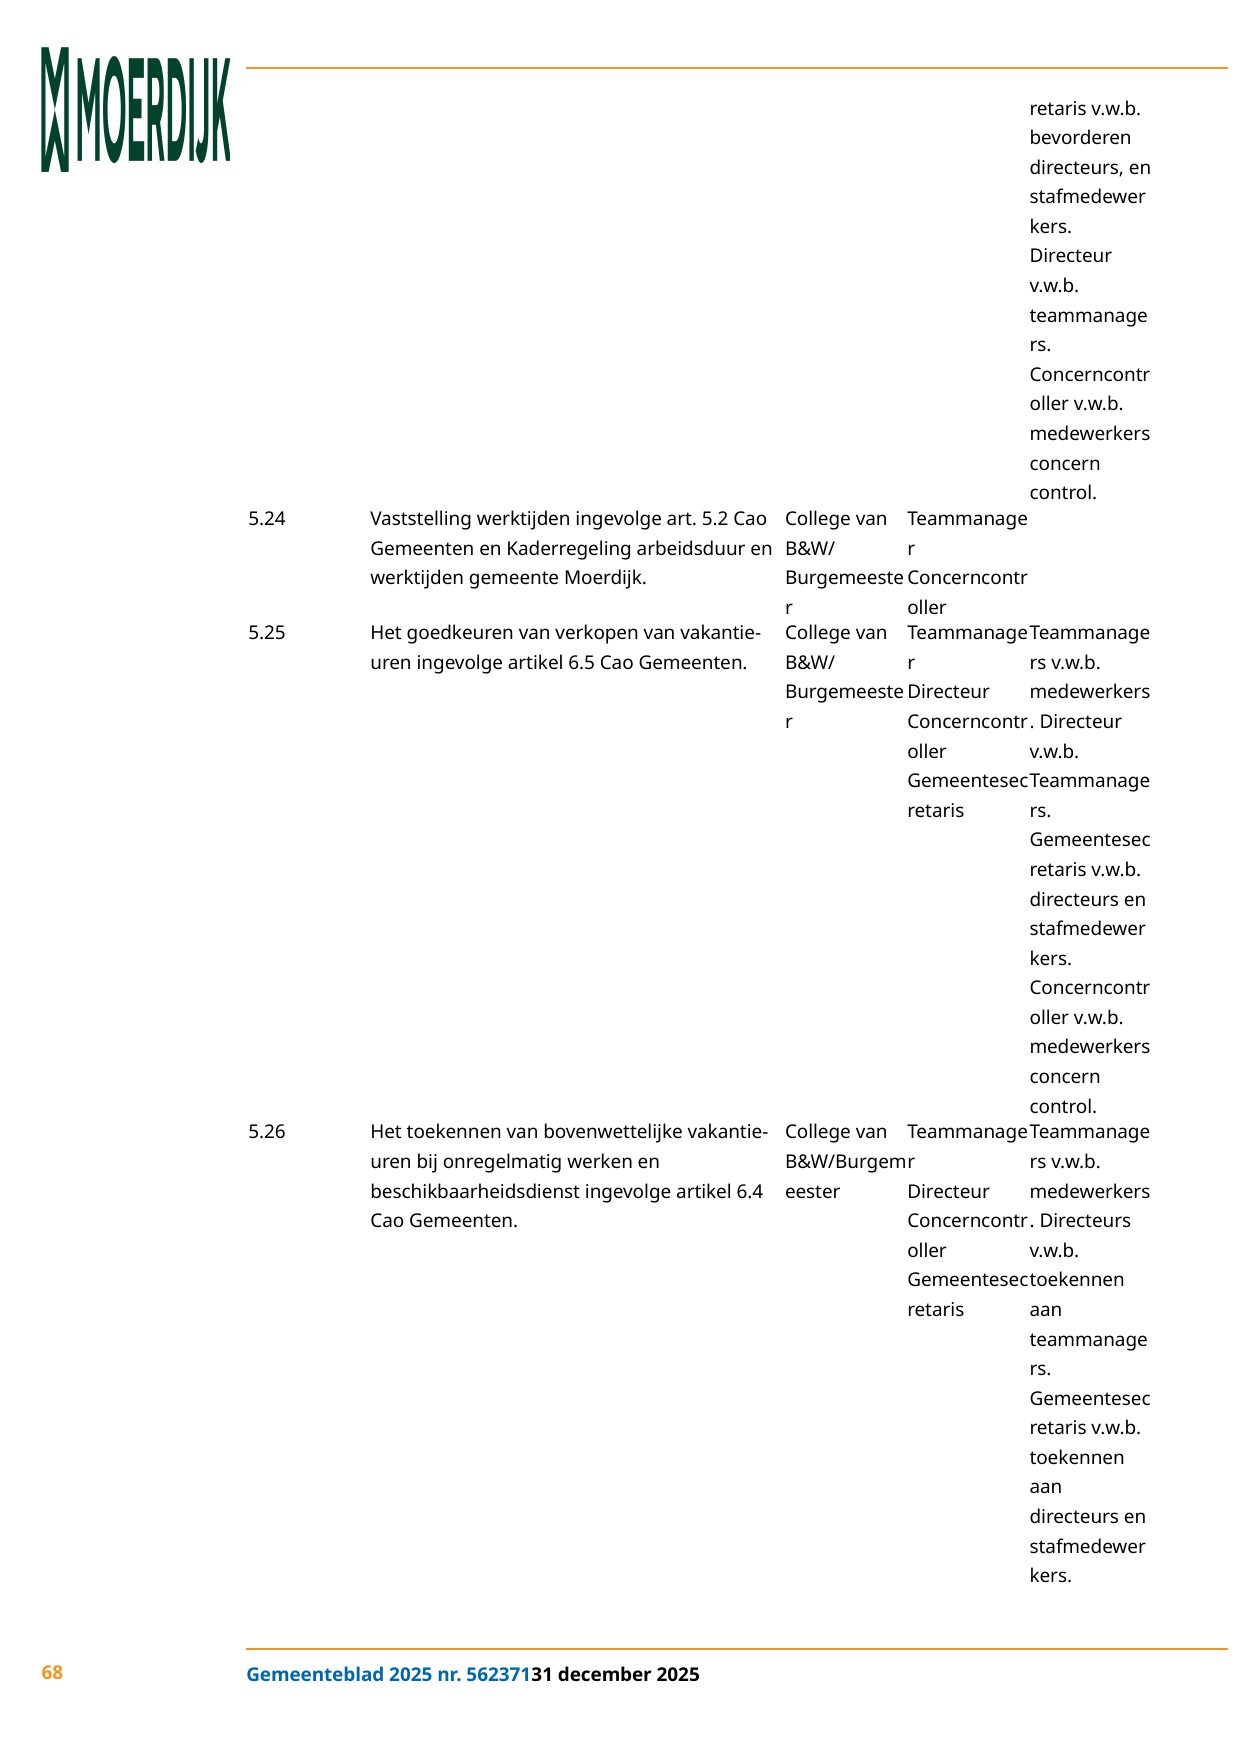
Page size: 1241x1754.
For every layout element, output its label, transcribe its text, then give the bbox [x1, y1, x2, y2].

table_cell Het toekennen van bovenwettelijke vakantie-uren bij onregelmatig werken en beschikbaarheidsdienst ingevolge artikel 6.4 Cao Gemeenten. [370, 1119, 785, 1588]
table_cell College van B&W/ Burgemeester [785, 620, 907, 1119]
table_cell retaris v.w.b. bevorderen directeurs, en stafmedewerkers. Directeur v.w.b. teammanagers. Concerncontroller v.w.b. medewerkers concern control. [1029, 95, 1152, 505]
table_cell Teammanager Concerncontroller [907, 505, 1029, 619]
table_cell College van B&W/Burgemeester [785, 1119, 907, 1588]
table_cell Het goedkeuren van verkopen van vakantie-uren ingevolge artikel 6.5 Cao Gemeenten. [370, 620, 785, 1119]
table_cell Teammanager Directeur Concerncontroller Gemeentesecretaris [907, 620, 1029, 1119]
table_cell Teammanagers v.w.b. medewerkers. Directeur v.w.b. Teammanagers. Gemeentesecretaris v.w.b. directeurs en stafmedewerkers. Concerncontroller v.w.b. medewerkers concern control. [1029, 620, 1152, 1119]
table_cell [907, 95, 1029, 505]
table_cell Teammanager Directeur Concerncontroller Gemeentesecretaris [907, 1119, 1029, 1588]
table_cell 5.24 [248, 505, 370, 619]
table_cell Vaststelling werktijden ingevolge art. 5.2 Cao Gemeenten en Kaderregeling arbeidsduur en werktijden gemeente Moerdijk. [370, 505, 785, 619]
table_cell [1029, 505, 1152, 619]
table_cell 5.26 [248, 1119, 370, 1588]
table_cell Teammanagers v.w.b. medewerkers. Directeurs v.w.b. toekennen aan teammanagers. Gemeentesecretaris v.w.b. toekennen aan directeurs en stafmedewerkers. [1029, 1119, 1152, 1588]
table_cell College van B&W/ Burgemeester [785, 505, 907, 619]
picture [41, 47, 231, 172]
table_cell 5.25 [248, 620, 370, 1119]
table_cell [785, 95, 907, 505]
table_cell [248, 95, 370, 505]
table_cell [370, 95, 785, 505]
